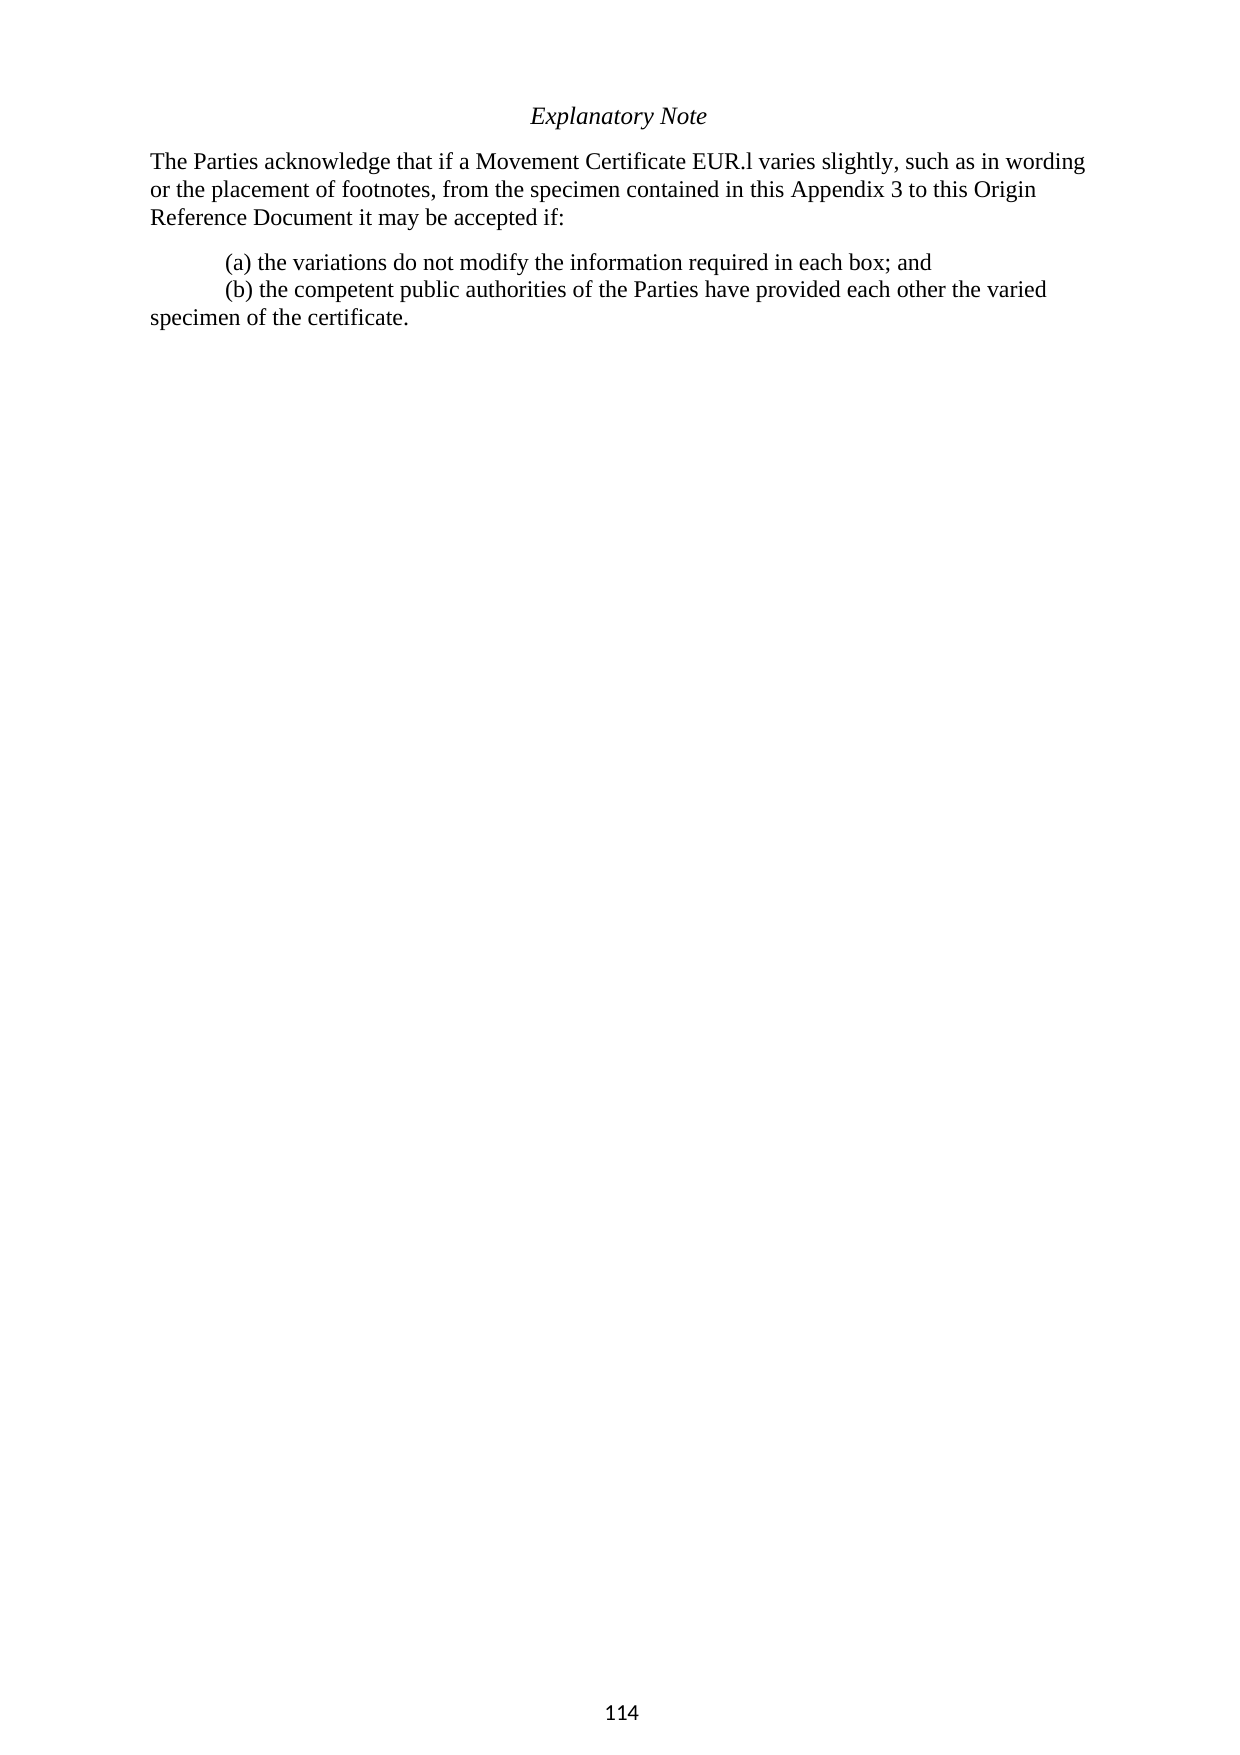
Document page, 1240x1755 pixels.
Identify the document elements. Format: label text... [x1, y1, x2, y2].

text (a) the variations do not modify the information required in each box; and [150, 248, 1089, 275]
text (b) the competent public authorities of the Parties have provided each other the varied specimen of the certificate. [150, 275, 1089, 331]
text Explanatory Note [150, 101, 1089, 129]
text The Parties acknowledge that if a Movement Certificate EUR.l varies slightly, such as in wording or the placement of footnotes, from the specimen contained in this Appendix 3 to this Origin Reference Document it may be accepted if: [150, 147, 1089, 231]
